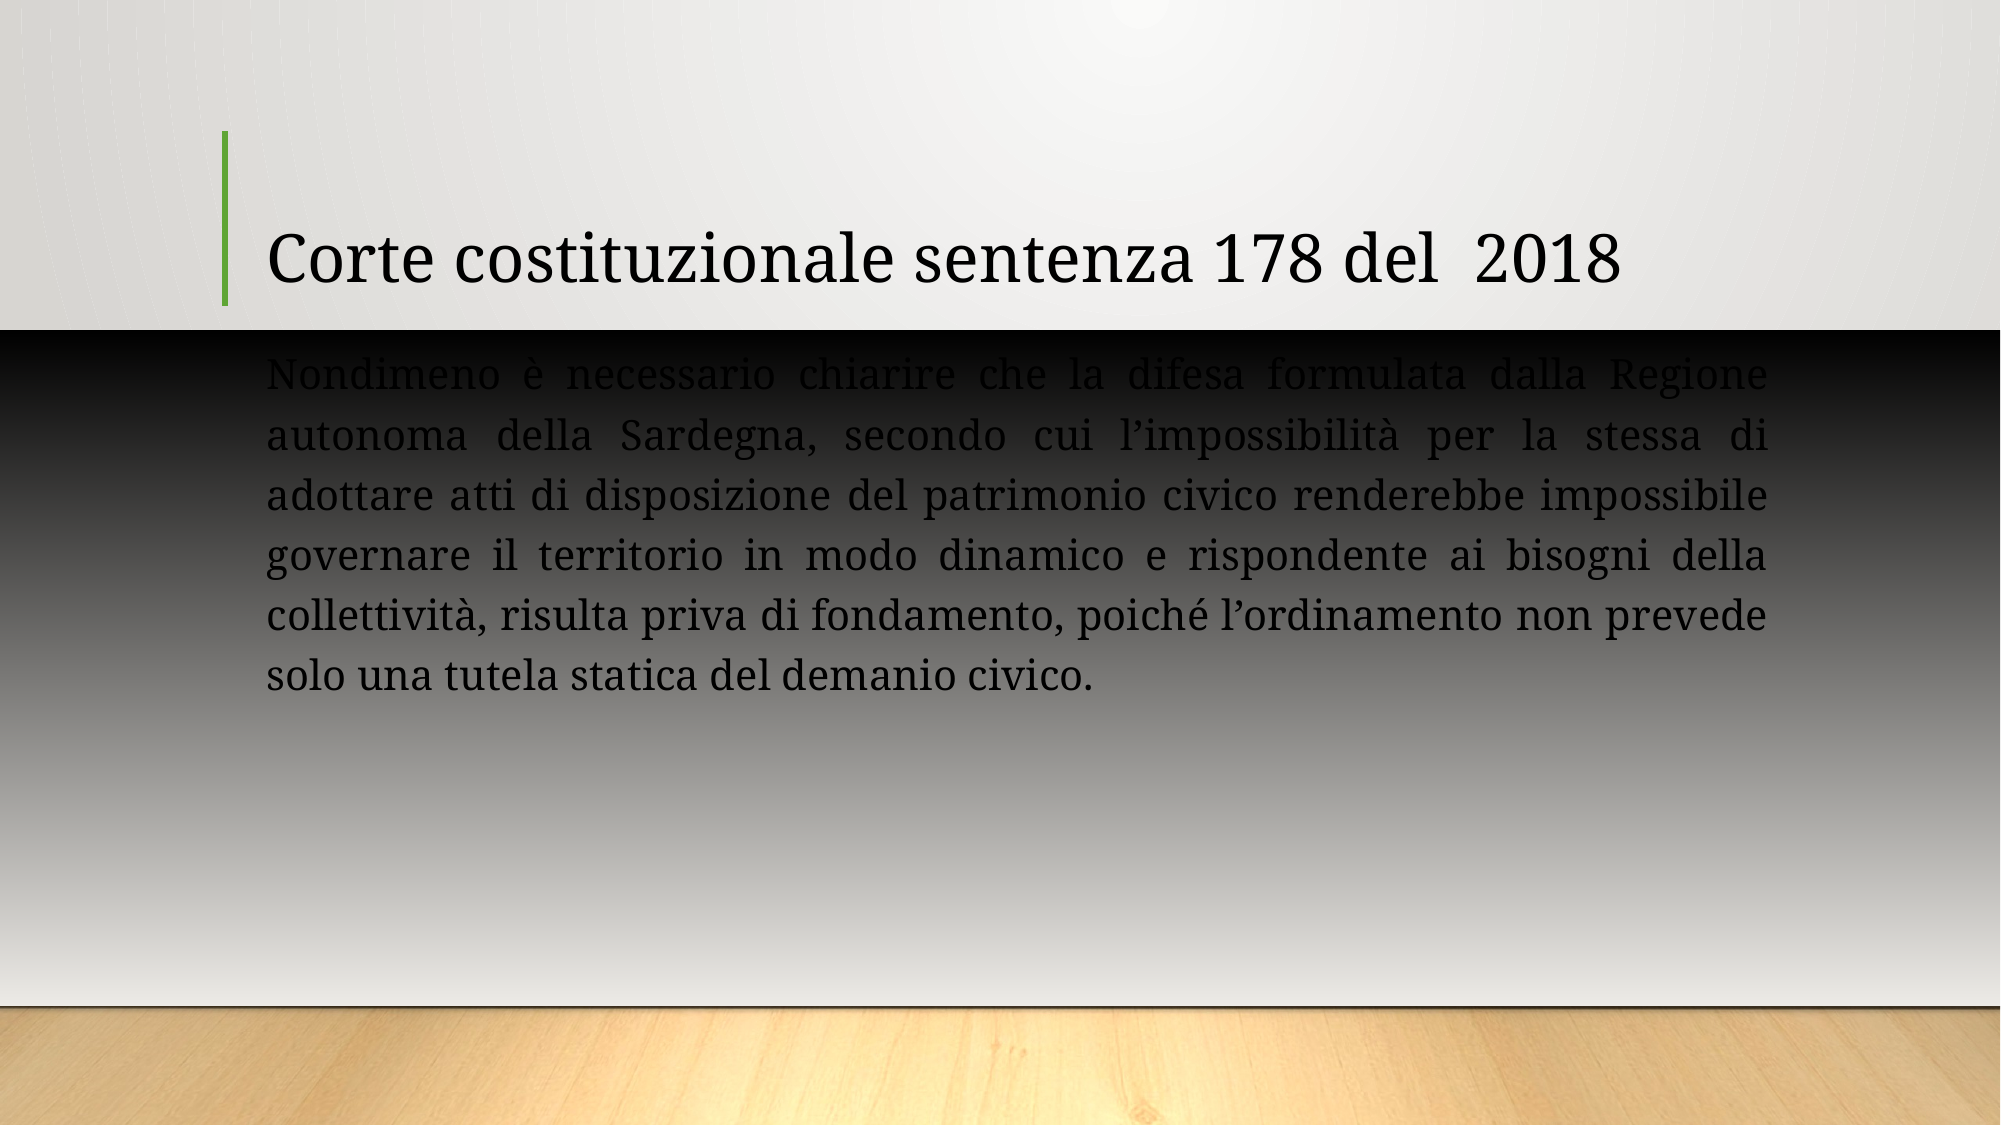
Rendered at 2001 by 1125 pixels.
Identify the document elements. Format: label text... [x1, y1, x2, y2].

list Nondimeno è necessario chiarire che la difesa formulata dalla Regione autonoma della Sardegna, secondo cui l’impossibilità per la stessa di adottare atti di disposizione del patrimonio civico renderebbe impossibile governare il territorio in modo dinamico e rispondente ai bisogni della collettività, risulta priva di fondamento, poiché l’ordinamento non prevede solo una tutela statica del demanio civico. [251, 330, 1814, 897]
title Corte costituzionale sentenza 178 del 2018 [251, 131, 1814, 305]
